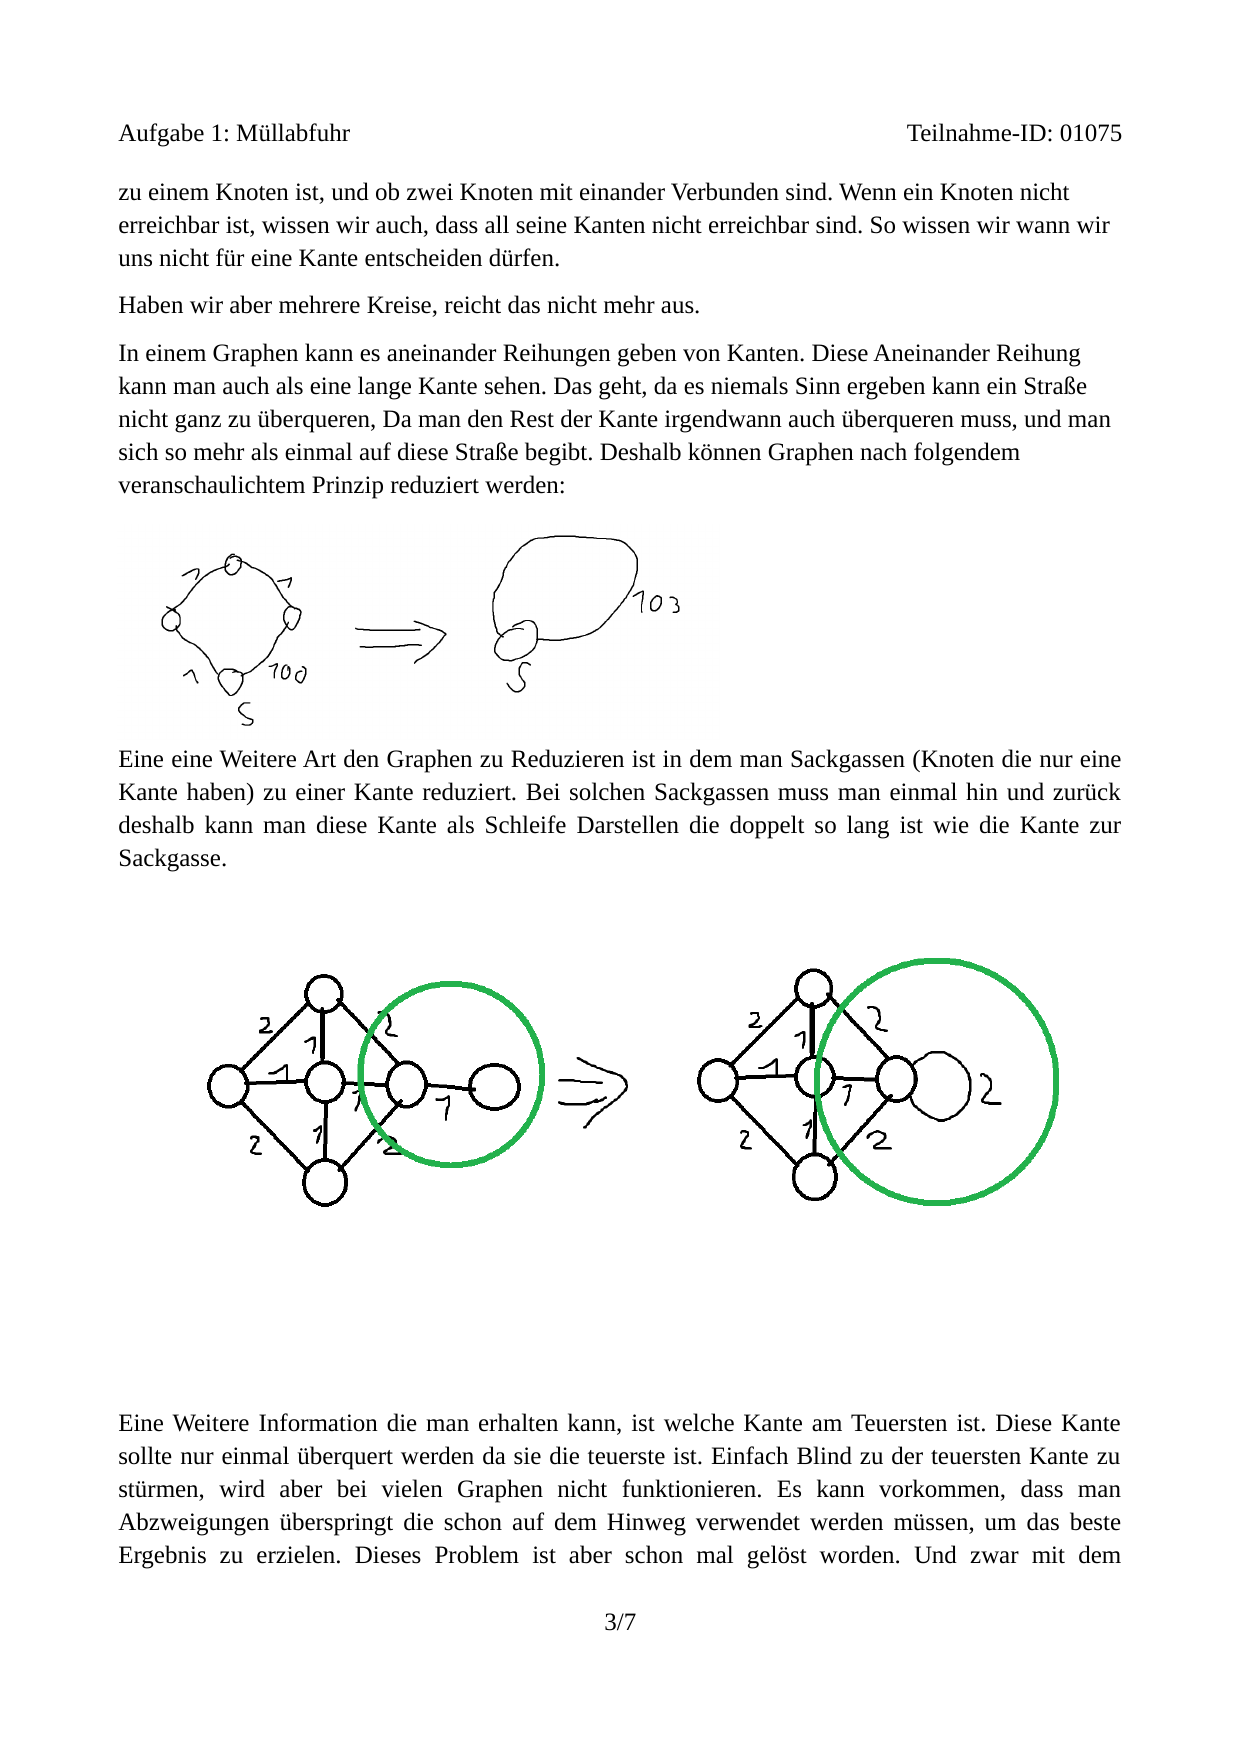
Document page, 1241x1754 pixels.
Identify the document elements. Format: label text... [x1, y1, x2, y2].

text Eine eine Weitere Art den Graphen zu Reduzieren ist in dem man Sackgassen (Knoten die nur eine Kante haben) zu einer Kante reduziert. Bei solchen Sackgassen muss man einmal hin und zurück deshalb kann man diese Kante als Schleife Darstellen die doppelt so lang ist wie die Kante zur Sackgasse. [118, 740, 1122, 872]
text In einem Graphen kann es aneinander Reihungen geben von Kanten. Diese Aneinander Reihung kann man auch als eine lange Kante sehen. Das geht, da es niemals Sinn ergeben kann ein Straße nicht ganz zu überqueren, Da man den Rest der Kante irgendwann auch überqueren muss, und man sich so mehr als einmal auf diese Straße begibt. Deshalb können Graphen nach folgendem veranschaulichtem Prinzip reduziert werden: [118, 338, 1122, 499]
text Haben wir aber mehrere Kreise, reicht das nicht mehr aus. [118, 291, 1122, 319]
text zu einem Knoten ist, und ob zwei Knoten mit einander Verbunden sind. Wenn ein Knoten nicht erreichbar ist, wissen wir auch, dass all seine Kanten nicht erreichbar sind. So wissen wir wann wir uns nicht für eine Kante entscheiden dürfen. [118, 177, 1122, 272]
picture [117, 524, 720, 740]
text Eine Weitere Information die man erhalten kann, ist welche Kante am Teuersten ist. Diese Kante sollte nur einmal überquert werden da sie die teuerste ist. Einfach Blind zu der teuersten Kante zu stürmen, wird aber bei vielen Graphen nicht funktionieren. Es kann vorkommen, dass man Abzweigungen überspringt die schon auf dem Hinweg verwendet werden müssen, um das beste Ergebnis zu erzielen. Dieses Problem ist aber schon mal gelöst worden. Und zwar mit dem [118, 1408, 1122, 1569]
picture [118, 890, 1123, 1262]
